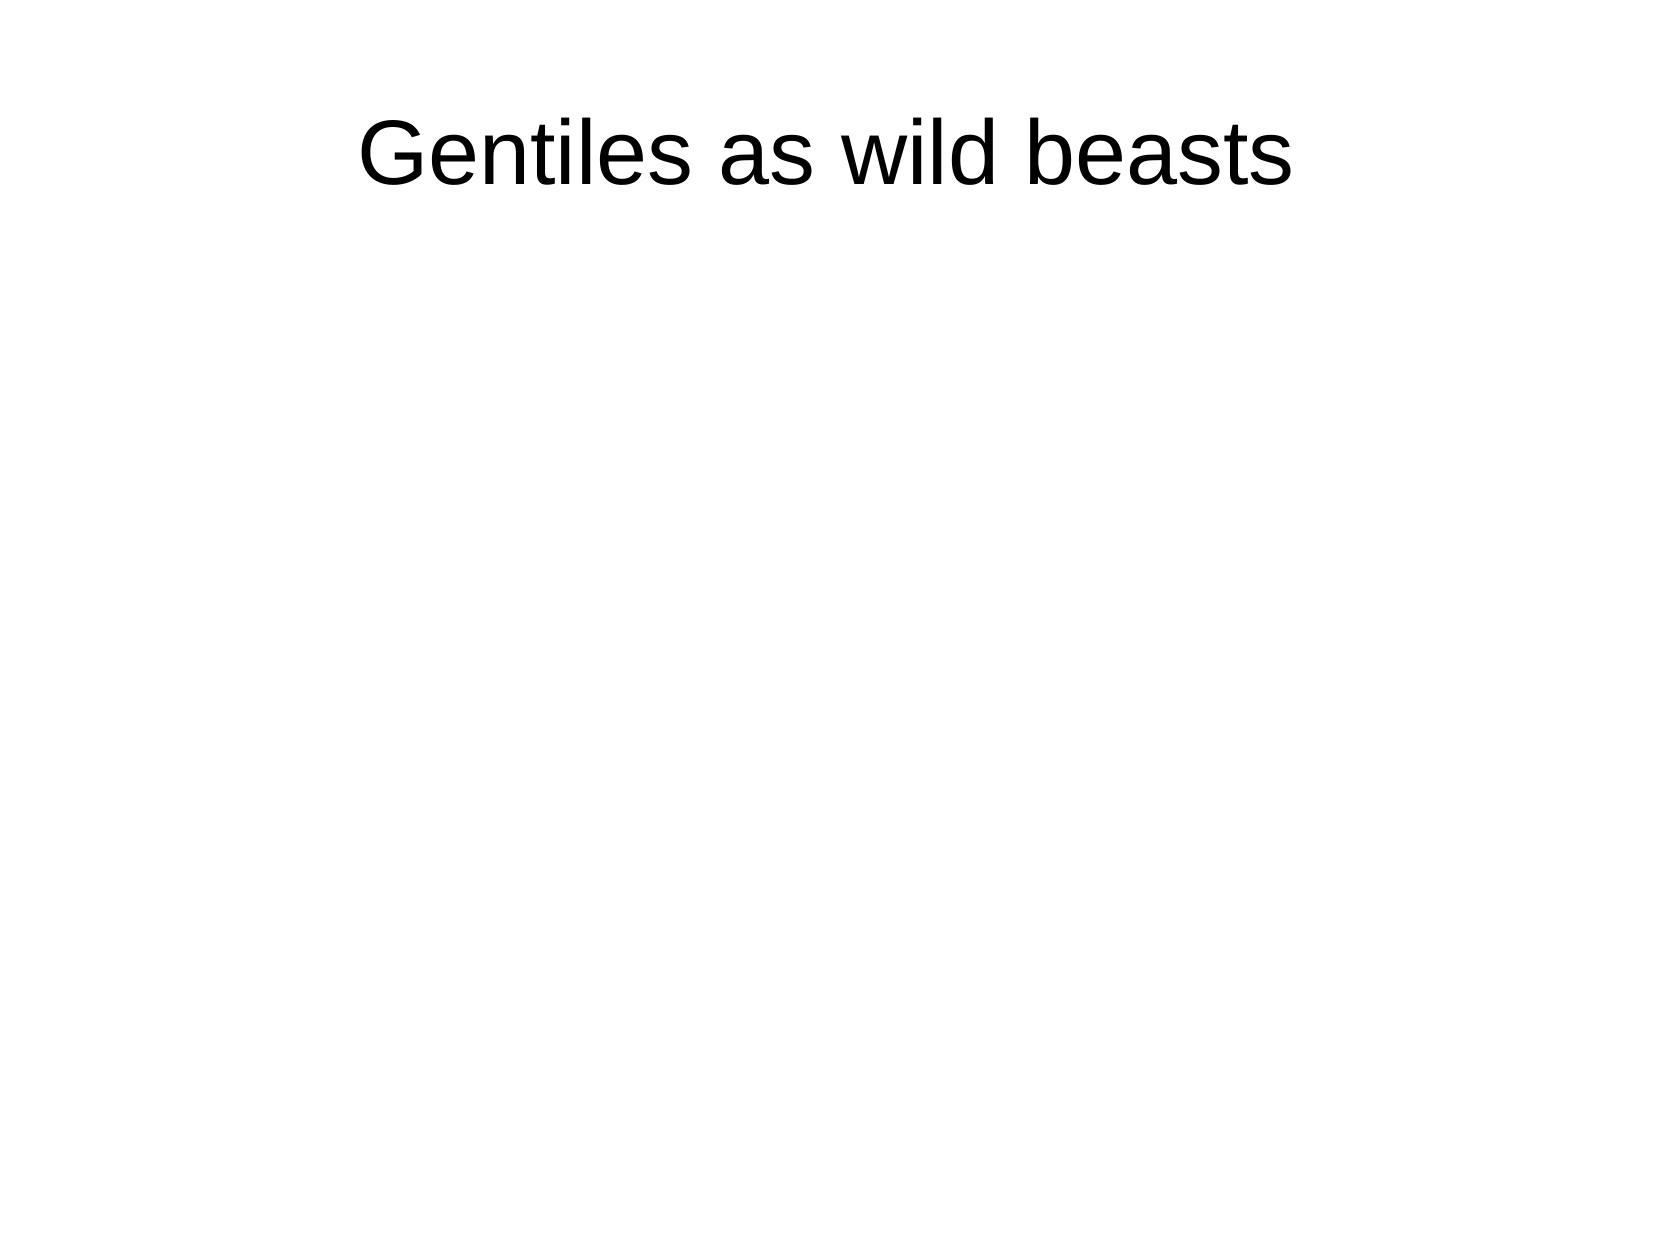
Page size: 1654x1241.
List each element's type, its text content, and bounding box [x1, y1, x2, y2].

title Gentiles as wild beasts [82, 49, 1571, 257]
